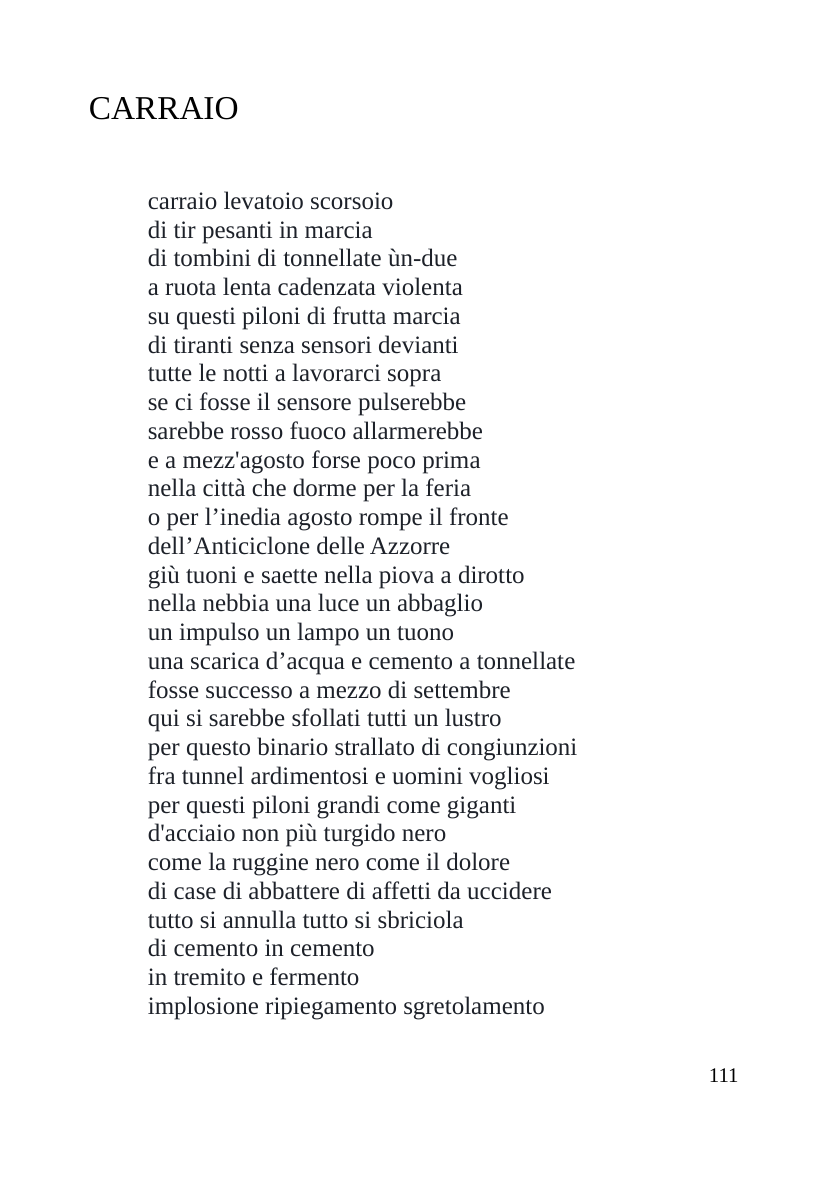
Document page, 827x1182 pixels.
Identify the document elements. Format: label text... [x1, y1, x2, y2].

text nella città che dorme per la feria [148, 473, 738, 502]
text in tremito e fermento implosione ripiegamento sgretolamento [148, 962, 738, 1020]
text fosse successo a mezzo di settembre qui si sarebbe sfollati tutti un lustro per questo binario strallato di congiunzioni fra tunnel ardimentosi e uomini vogliosi per questi piloni grandi come giganti d'acciaio non più turgido nero [148, 675, 738, 847]
text dell’Anticiclone delle Azzorre [148, 531, 738, 560]
text di case di abbattere di affetti da uccidere tutto si annulla tutto si sbriciola di cemento in cemento [148, 876, 738, 962]
text giù tuoni e saette nella piova a dirotto nella nebbia una luce un abbaglio [148, 560, 738, 617]
text se ci fosse il sensore pulserebbe [148, 387, 738, 416]
text come la ruggine nero come il dolore [148, 847, 738, 876]
text carraio levatoio scorsoio [148, 186, 738, 215]
text una scarica d’acqua e cemento a tonnellate [148, 646, 738, 675]
text CARRAIO [88, 88, 738, 127]
text a ruota lenta cadenzata violenta su questi piloni di frutta marcia [148, 272, 738, 330]
text un impulso un lampo un tuono [148, 617, 738, 646]
text di tiranti senza sensori devianti [148, 330, 738, 358]
text tutte le notti a lavorarci sopra [148, 358, 738, 387]
text o per l’inedia agosto rompe il fronte [148, 502, 738, 531]
text di tir pesanti in marcia [148, 215, 738, 243]
text di tombini di tonnellate ùn-due [148, 243, 738, 272]
text sarebbe rosso fuoco allarmerebbe e a mezz'agosto forse poco prima [148, 416, 738, 473]
